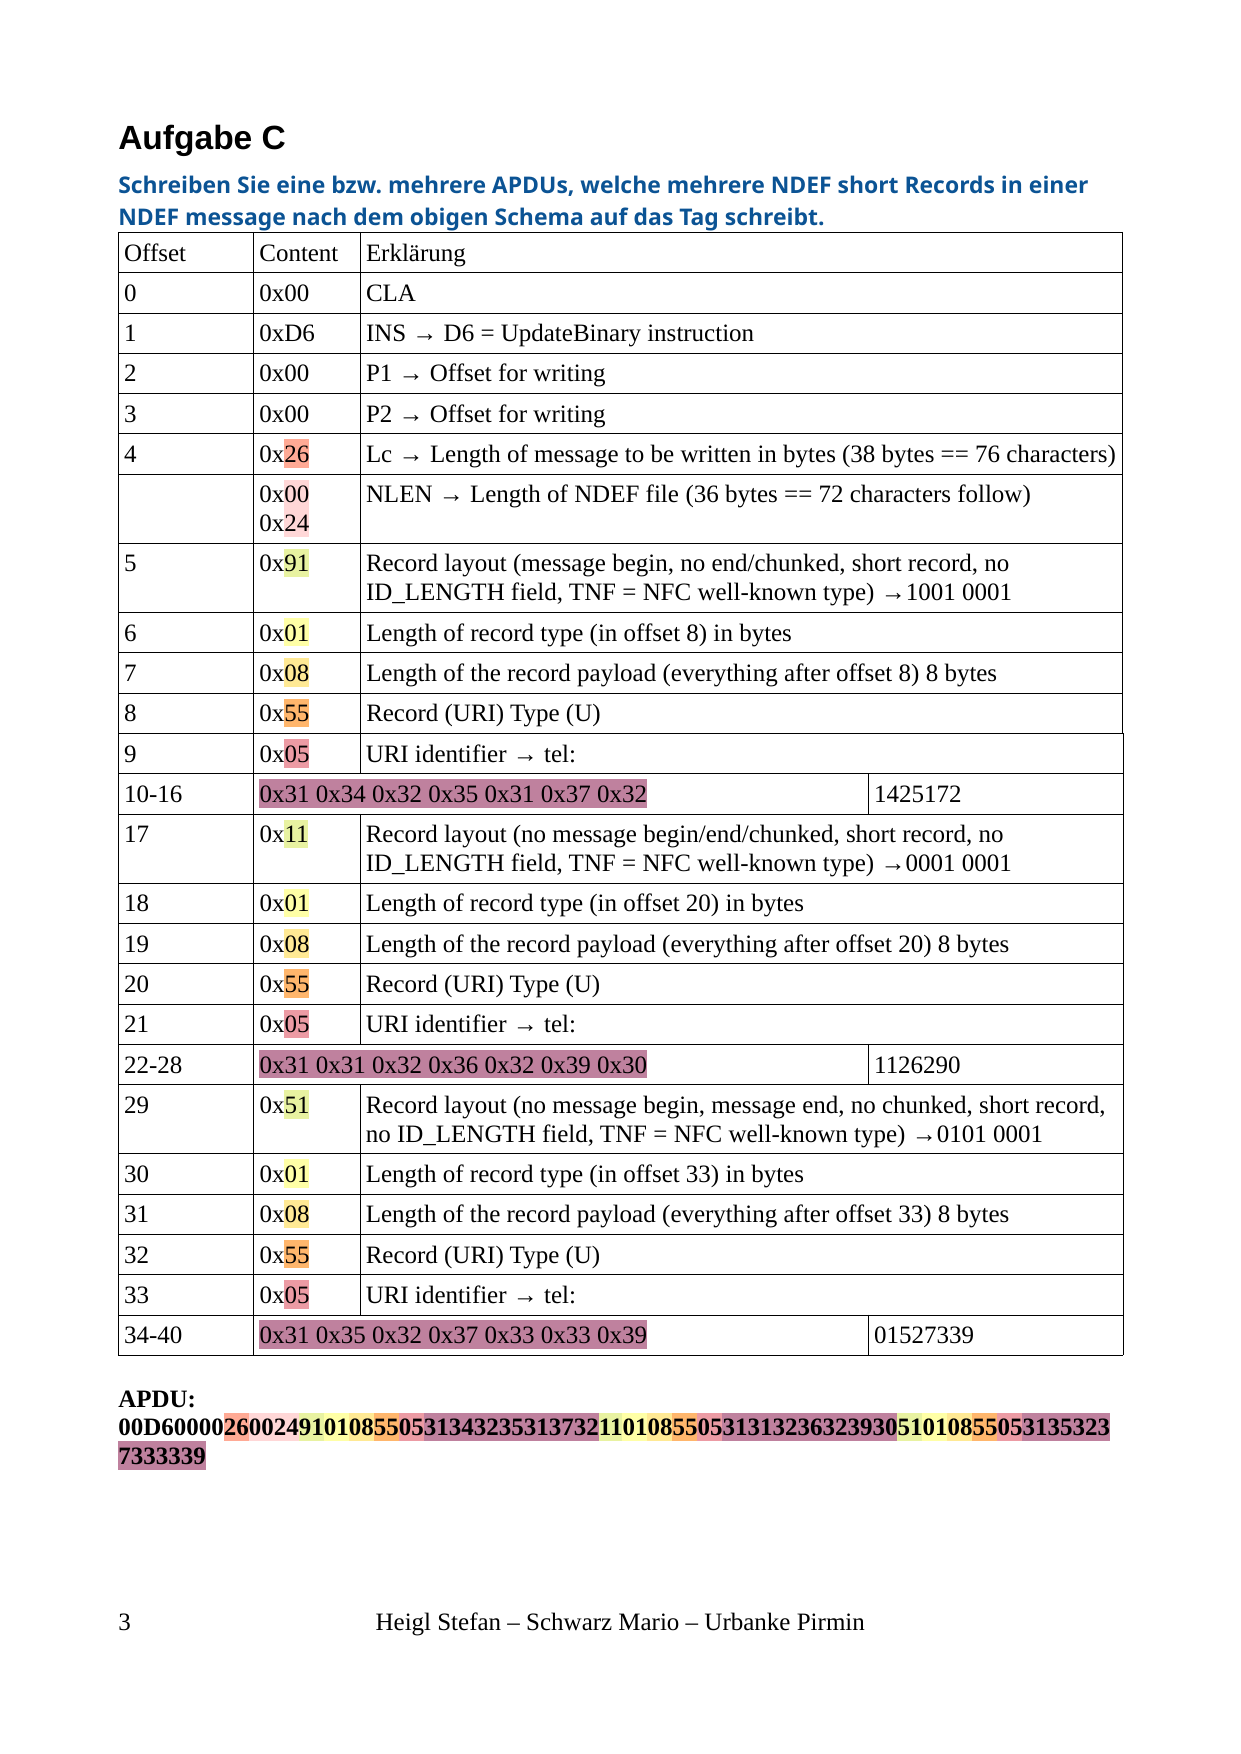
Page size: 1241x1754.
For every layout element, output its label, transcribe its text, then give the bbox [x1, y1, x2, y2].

table_cell 0x01 [254, 1154, 360, 1194]
table_cell 0 [119, 273, 253, 312]
table_cell 31 [119, 1195, 253, 1234]
table_cell 21 [119, 1005, 253, 1044]
table_header Record (URI) Type (U) [361, 694, 1122, 733]
table_cell Length of the record payload (everything after offset 33) 8 bytes [361, 1195, 1123, 1234]
table_cell Length of record type (in offset 20) in bytes [361, 884, 1123, 923]
table_header Erklärung [361, 233, 1122, 272]
table_cell URI identifier → tel: [361, 1005, 1123, 1044]
table_cell INS → D6 = UpdateBinary instruction [361, 314, 1122, 353]
table_cell 19 [119, 924, 253, 963]
table_cell 18 [119, 884, 253, 923]
table_cell 0x91 [254, 544, 360, 612]
table_cell 3 [119, 394, 253, 433]
table_cell 5 [119, 544, 253, 612]
table_cell 0x31 0x31 0x32 0x36 0x32 0x39 0x30 [254, 1045, 868, 1084]
table_cell 0x00 [254, 273, 360, 312]
table_cell 0x55 [254, 964, 360, 1004]
table_cell 0x08 [254, 1195, 360, 1234]
table_cell 30 [119, 1154, 253, 1194]
table_cell 33 [119, 1275, 253, 1314]
table_cell 0x51 [254, 1085, 360, 1153]
table_header 0x08 [254, 653, 360, 692]
table_cell 0x01 [254, 884, 360, 923]
table_cell 01527339 [869, 1316, 1123, 1355]
table_cell 2 [119, 354, 253, 393]
table_header Length of record type (in offset 8) in bytes [361, 613, 1122, 652]
table_cell 1 [119, 314, 253, 353]
text APDU: 00D60000260024910108550531343235313732110108550531313236323930510108550531353237333339 [118, 1384, 1122, 1470]
table_cell 0x05 [254, 1005, 360, 1044]
table_cell 0x11 [254, 815, 360, 883]
table_header Offset [119, 233, 253, 272]
table_cell Record layout (no message begin, message end, no chunked, short record, no ID_LENGTH field, TNF = NFC well-known type) →0101 0001 [361, 1085, 1123, 1153]
table_cell URI identifier → tel: [361, 1275, 1123, 1314]
table_cell Record (URI) Type (U) [361, 964, 1123, 1004]
table_header 0x05 [254, 734, 360, 773]
table_header URI identifier → tel: [361, 734, 1123, 773]
table_cell 0x00 0x24 [254, 475, 360, 543]
table_header Content [254, 233, 360, 272]
table_cell NLEN → Length of NDEF file (36 bytes == 72 characters follow) [361, 475, 1122, 543]
table_cell 32 [119, 1235, 253, 1274]
table_cell 0x00 [254, 394, 360, 433]
table_cell P1 → Offset for writing [361, 354, 1122, 393]
table_cell Length of the record payload (everything after offset 20) 8 bytes [361, 924, 1123, 963]
table_header 0x55 [254, 694, 360, 733]
text Schreiben Sie eine bzw. mehrere APDUs, welche mehrere NDEF short Records in einer NDEF message nach dem obigen Schema auf das Tag schreibt. [118, 169, 1122, 232]
table_cell 0x31 0x34 0x32 0x35 0x31 0x37 0x32 [254, 774, 868, 814]
table_cell P2 → Offset for writing [361, 394, 1122, 433]
table_header 9 [119, 734, 253, 773]
table_cell 20 [119, 964, 253, 1004]
table_cell Record layout (no message begin/end/chunked, short record, no ID_LENGTH field, TNF = NFC well-known type) →0001 0001 [361, 815, 1123, 883]
table_header Length of the record payload (everything after offset 8) 8 bytes [361, 653, 1122, 692]
table_cell CLA [361, 273, 1122, 312]
table_cell Record layout (message begin, no end/chunked, short record, no ID_LENGTH field, TNF = NFC well-known type) →1001 0001 [361, 544, 1122, 612]
table_cell 0x26 [254, 434, 360, 474]
table_cell 0x55 [254, 1235, 360, 1274]
table_header 0x01 [254, 613, 360, 652]
subtitle Aufgabe C [118, 118, 1122, 157]
table_cell [119, 475, 253, 543]
table_cell 34-40 [119, 1316, 253, 1355]
table_header 7 [119, 653, 253, 692]
table_cell 0x31 0x35 0x32 0x37 0x33 0x33 0x39 [254, 1316, 868, 1355]
table_cell 10-16 [119, 774, 253, 814]
table_cell Length of record type (in offset 33) in bytes [361, 1154, 1123, 1194]
table_cell 0x05 [254, 1275, 360, 1314]
table_header 6 [119, 613, 253, 652]
table_cell 17 [119, 815, 253, 883]
table_cell 0x08 [254, 924, 360, 963]
table_cell 0x00 [254, 354, 360, 393]
table_cell 4 [119, 434, 253, 474]
table_cell Lc → Length of message to be written in bytes (38 bytes == 76 characters) [361, 434, 1122, 474]
table_header 8 [119, 694, 253, 733]
table_cell 1425172 [869, 774, 1123, 814]
table_cell 0xD6 [254, 314, 360, 353]
table_cell 1126290 [869, 1045, 1123, 1084]
table_cell 29 [119, 1085, 253, 1153]
table_cell 22-28 [119, 1045, 253, 1084]
table_cell Record (URI) Type (U) [361, 1235, 1123, 1274]
